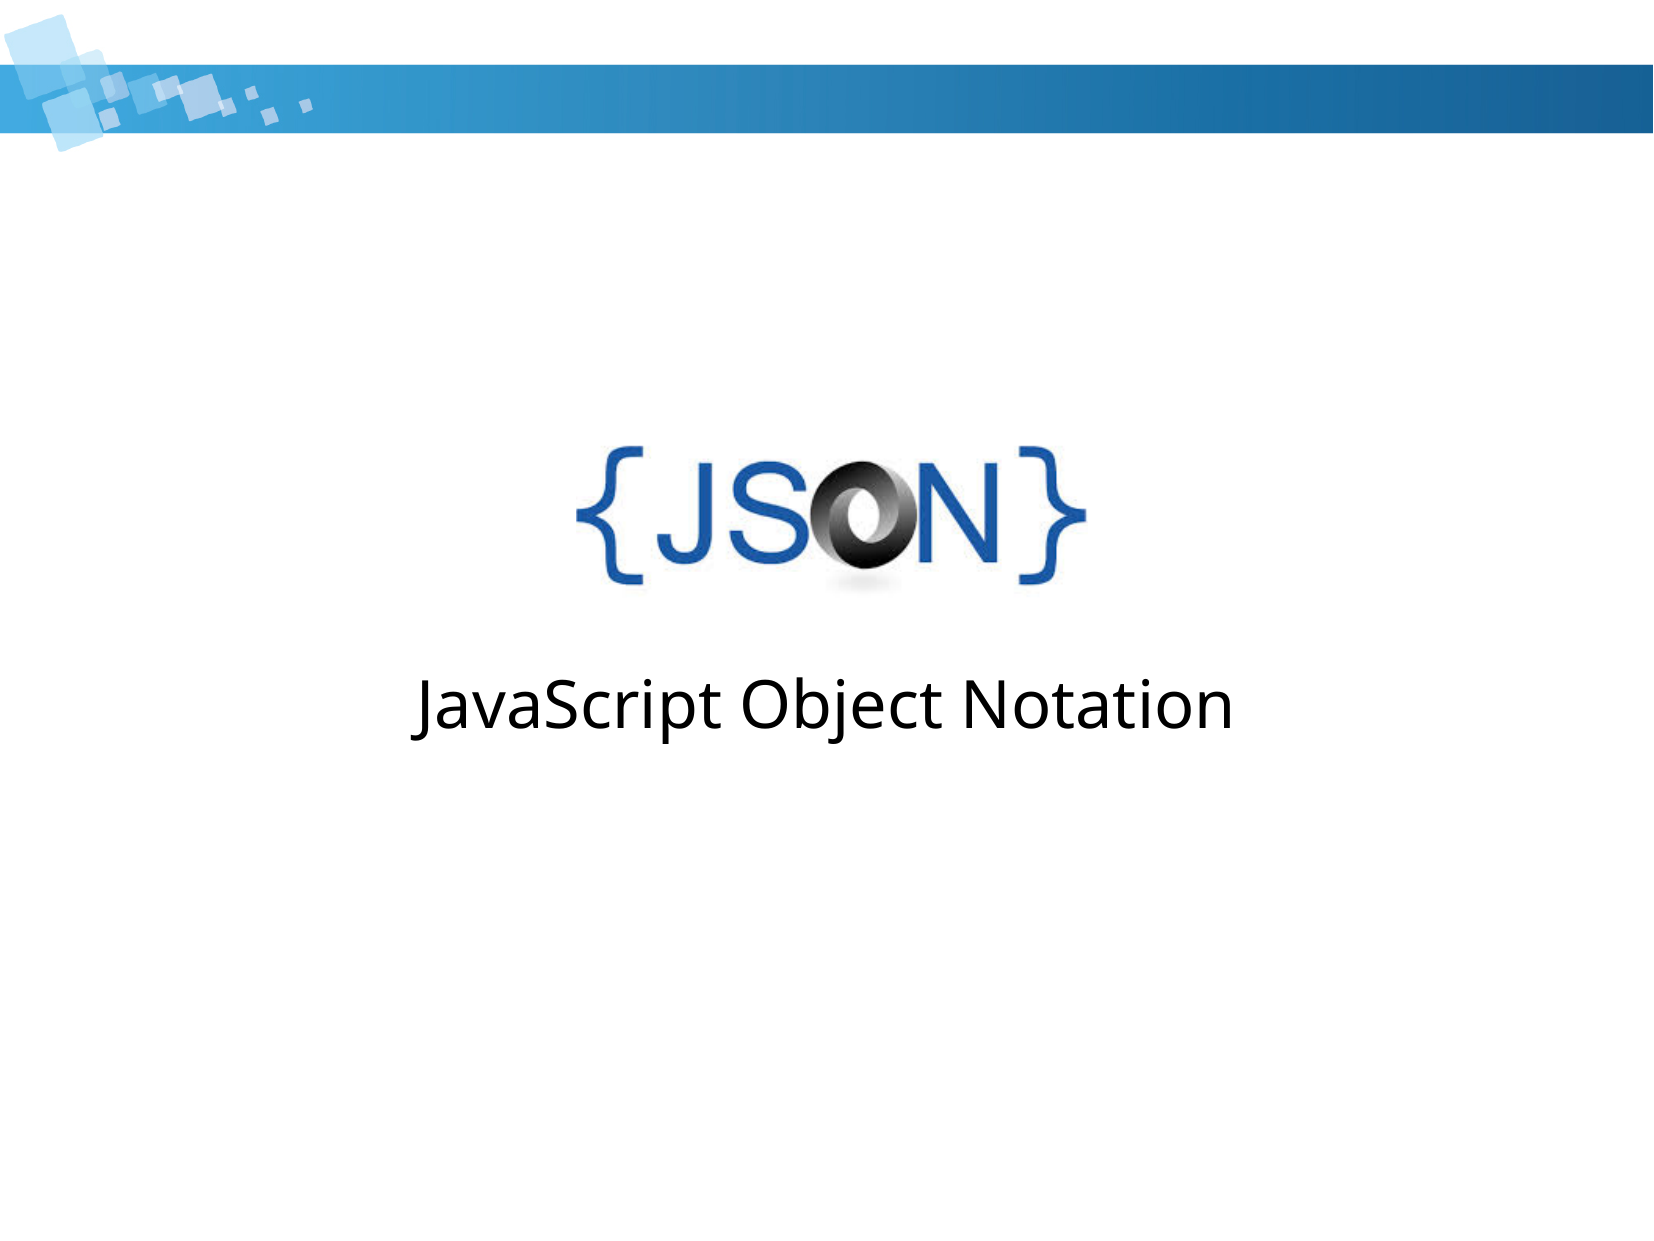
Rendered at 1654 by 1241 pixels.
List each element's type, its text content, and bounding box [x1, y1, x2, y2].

picture [0, 0, 1653, 1238]
subtitle JavaScript Object Notation [82, 132, 1571, 1093]
